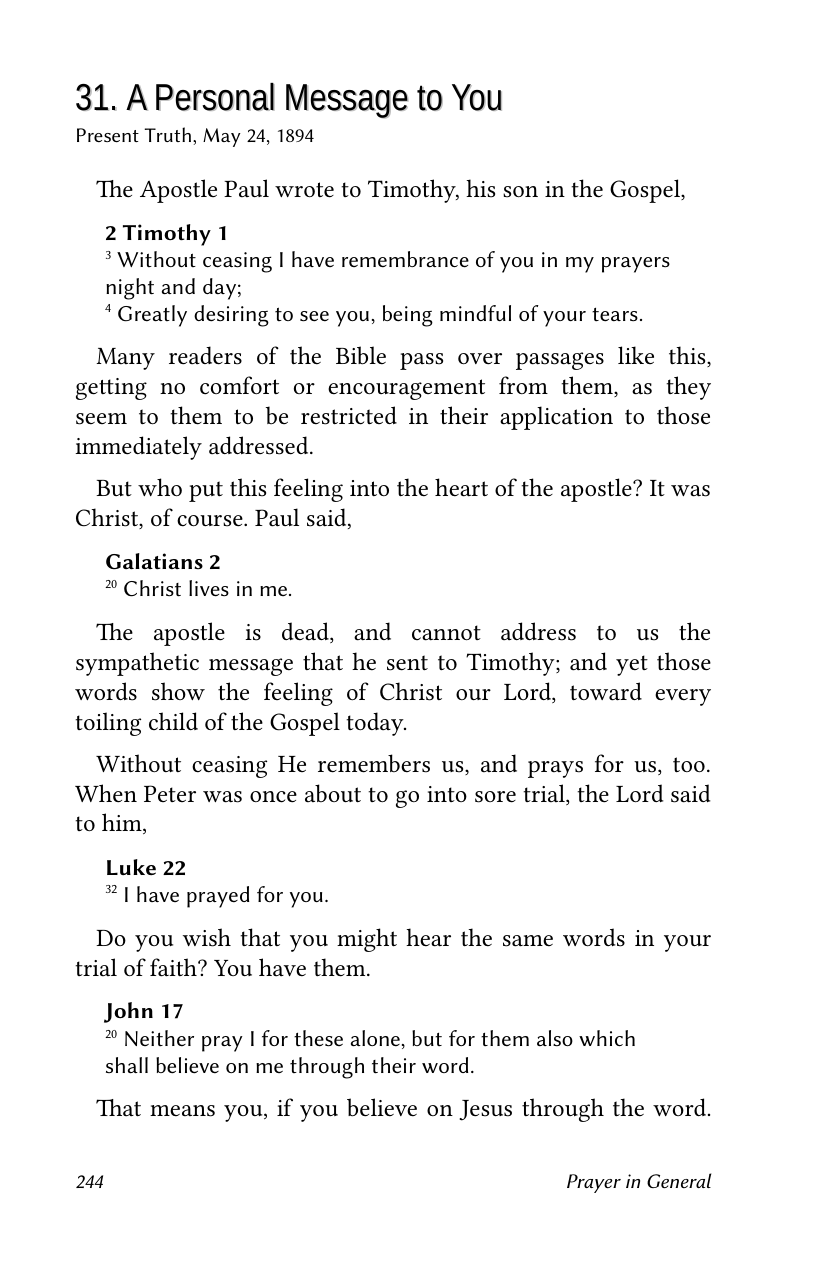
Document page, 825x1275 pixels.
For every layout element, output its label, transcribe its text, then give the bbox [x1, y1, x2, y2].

text 4 Greatly desiring to see you, being mindful of your tears. [105, 301, 682, 327]
text That means you, if you believe on Jesus through the word. [75, 1094, 712, 1123]
text Galatians 2 [105, 549, 712, 575]
text 32 I have prayed for you. [105, 882, 682, 908]
text Luke 22 [105, 854, 712, 881]
text John 17 [105, 998, 712, 1024]
text 20 Neither pray I for these alone, but for them also which shall believe on me through their word. [105, 1026, 682, 1079]
text But who put this feeling into the heart of the apostle? It was Christ, of course. Paul said, [75, 474, 712, 532]
text The Apostle Paul wrote to Timothy, his son in the Gospel, [75, 175, 712, 203]
text 2 Timothy 1 [105, 220, 712, 246]
title A Personal Message to You [75, 75, 712, 118]
text Present Truth, May 24, 1894 [75, 124, 712, 148]
text 20 Christ lives in me. [105, 576, 682, 602]
text Without ceasing He remembers us, and prays for us, too. When Peter was once about to go into sore trial, the Lord said to him, [75, 750, 712, 838]
text Do you wish that you might hear the same words in your trial of faith? You have them. [75, 924, 712, 982]
text 3 Without ceasing I have remembrance of you in my prayers night and day; [105, 247, 682, 300]
text The apostle is dead, and cannot address to us the sympathetic message that he sent to Timothy; and yet those words show the feeling of Christ our Lord, toward every toiling child of the Gospel today. [75, 618, 712, 736]
text Many readers of the Bible pass over passages like this, getting no comfort or encouragement from them, as they seem to them to be restricted in their application to those immediately addressed. [75, 342, 712, 461]
